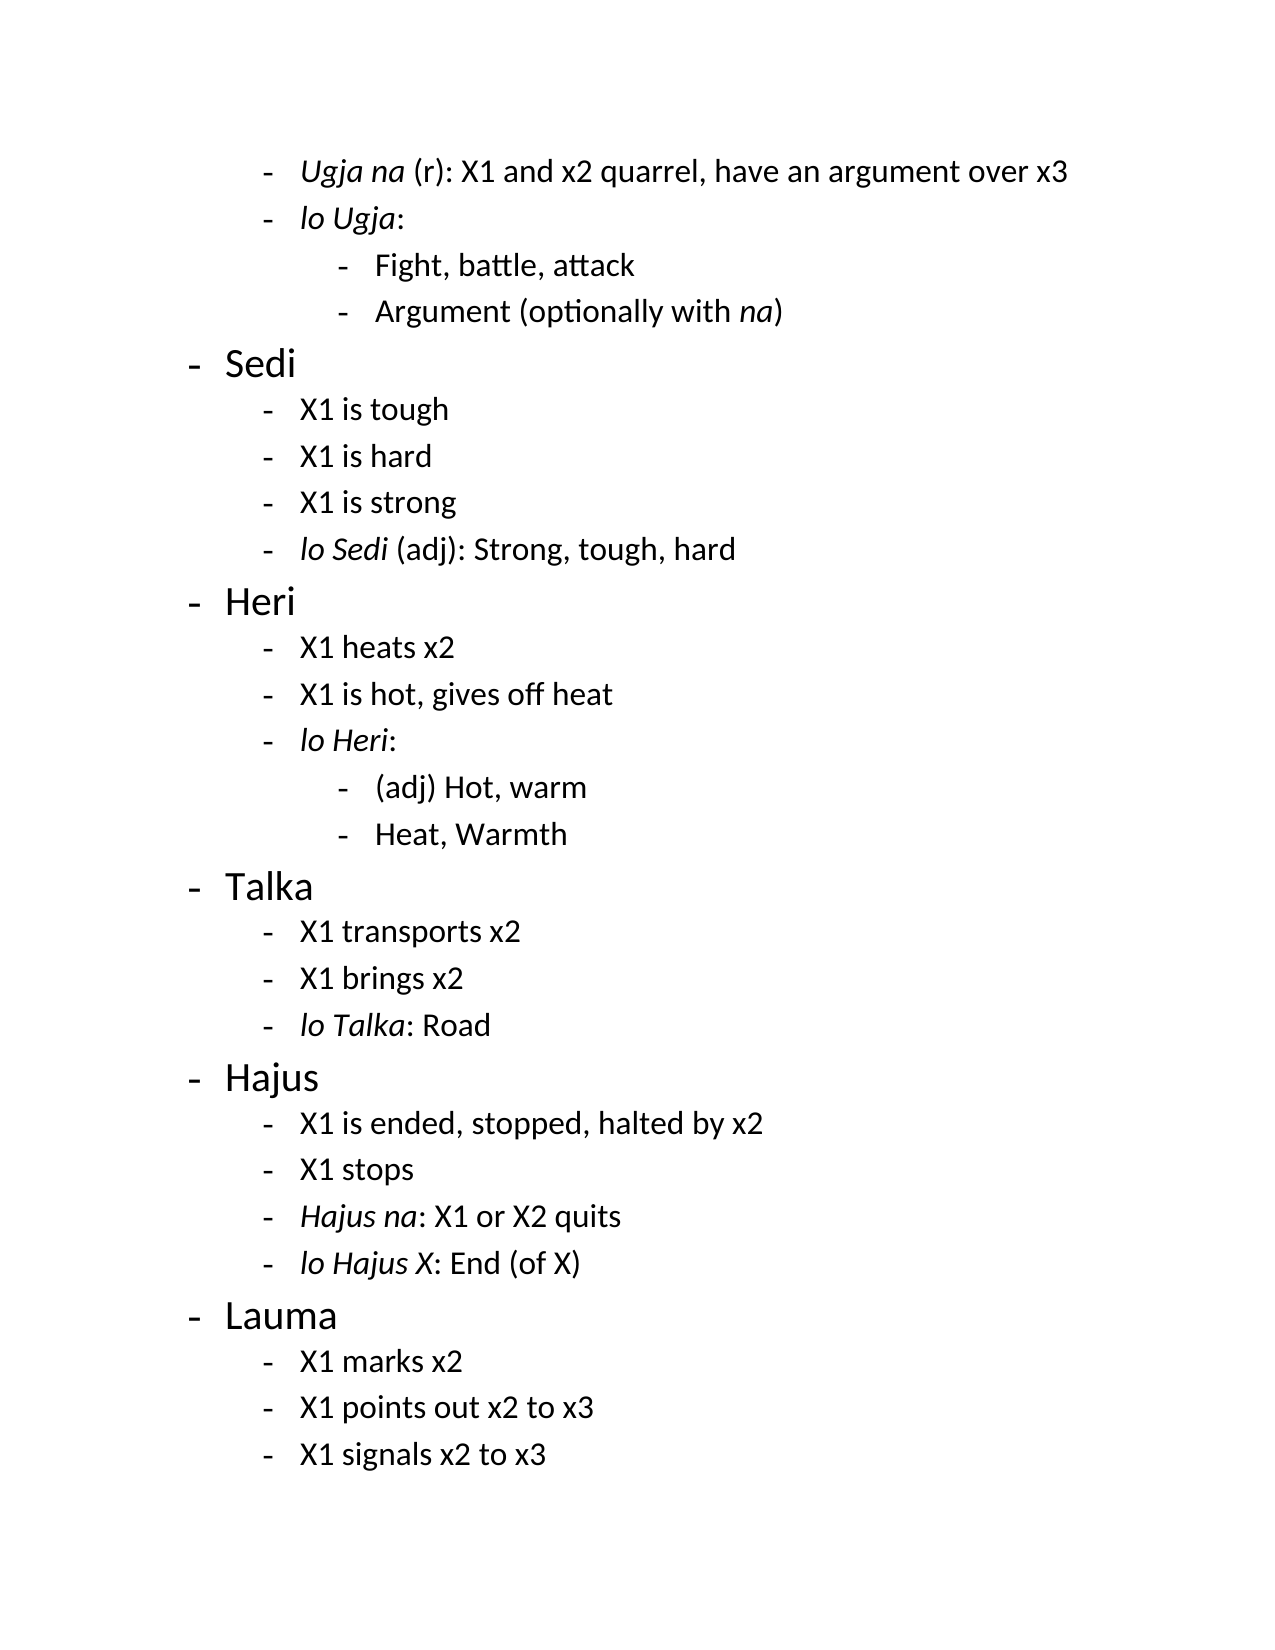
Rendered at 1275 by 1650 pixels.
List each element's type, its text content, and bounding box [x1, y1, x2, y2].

list (adj) Hot, warm [337, 766, 1125, 807]
list X1 is hard [262, 435, 1125, 475]
list X1 stops [262, 1148, 1125, 1189]
list lo Ugja: [262, 197, 1125, 237]
subtitle Hajus [187, 1051, 1125, 1102]
list X1 brings x2 [262, 957, 1125, 998]
subtitle Lauma [187, 1289, 1125, 1339]
list X1 transports x2 [262, 911, 1125, 951]
list X1 marks x2 [262, 1339, 1125, 1380]
subtitle Talka [187, 860, 1125, 911]
list X1 is tough [262, 388, 1125, 429]
list lo Hajus X: End (of X) [262, 1242, 1125, 1283]
list X1 is ended, stopped, halted by x2 [262, 1102, 1125, 1142]
list lo Talka: Road [262, 1004, 1125, 1045]
list X1 is hot, gives off heat [262, 673, 1125, 713]
subtitle Heri [187, 575, 1125, 626]
list X1 is strong [262, 481, 1125, 522]
list X1 signals x2 to x3 [262, 1433, 1125, 1474]
list X1 points out x2 to x3 [262, 1386, 1125, 1427]
list lo Heri: [262, 719, 1125, 760]
list Fight, battle, attack [337, 243, 1125, 284]
list Hajus na: X1 or X2 quits [262, 1195, 1125, 1236]
list lo Sedi (adj): Strong, tough, hard [262, 528, 1125, 569]
list Argument (optionally with na) [337, 290, 1125, 331]
list Ugja na (r): X1 and x2 quarrel, have an argument over x3 [262, 150, 1125, 191]
subtitle Sedi [187, 337, 1125, 388]
list X1 heats x2 [262, 626, 1125, 667]
list Heat, Warmth [337, 813, 1125, 854]
